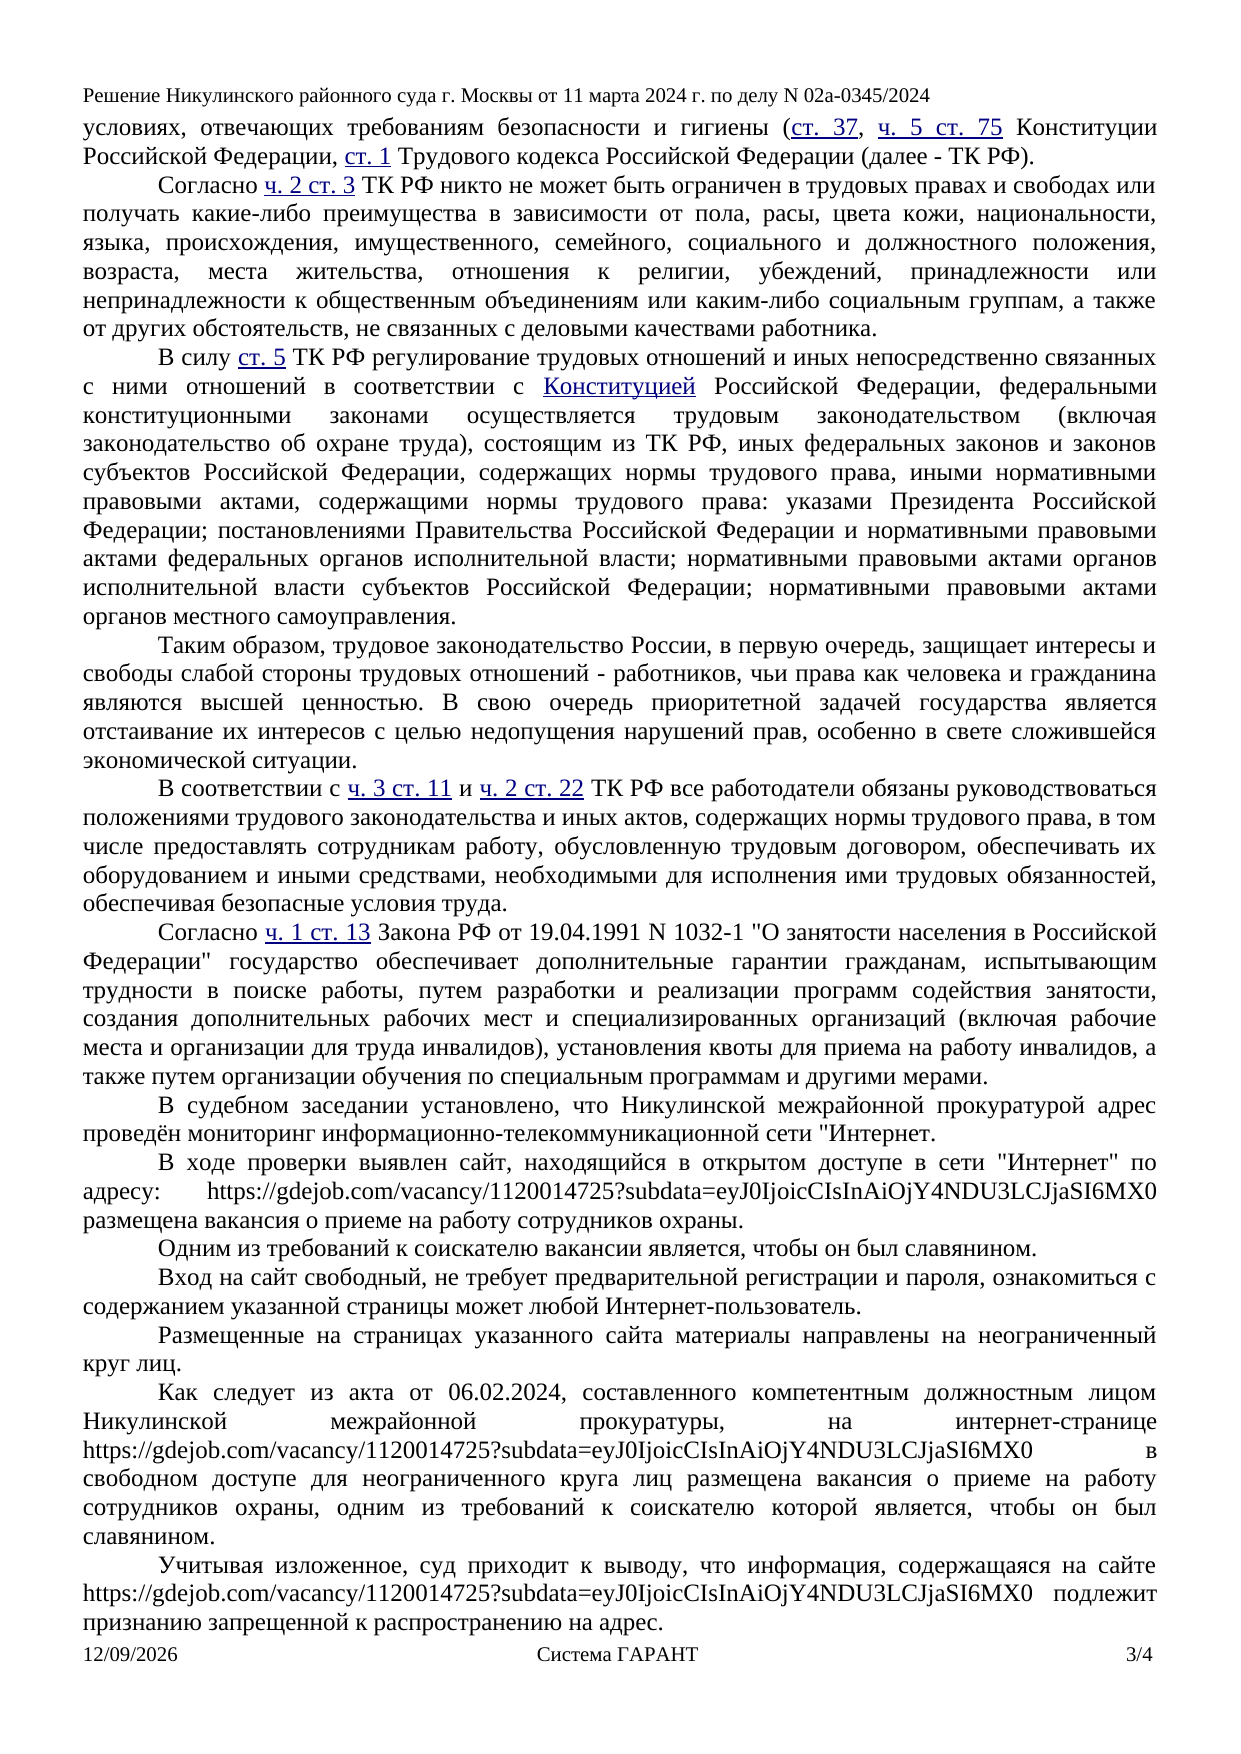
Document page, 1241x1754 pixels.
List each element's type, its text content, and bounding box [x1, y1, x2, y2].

text Таким образом, трудовое законодательство России, в первую очередь, защищает интересы и свободы слабой стороны трудовых отношений - работников, чьи права как человека и гражданина являются высшей ценностью. В свою очередь приоритетной задачей государства является отстаивание их интересов с целью недопущения нарушений прав, особенно в свете сложившейся экономической ситуации. [83, 630, 1157, 773]
text Согласно ч. 1 ст. 13 Закона РФ от 19.04.1991 N 1032-1 "О занятости населения в Российской Федерации" государство обеспечивает дополнительные гарантии гражданам, испытывающим трудности в поиске работы, путем разработки и реализации программ содействия занятости, создания дополнительных рабочих мест и специализированных организаций (включая рабочие места и организации для труда инвалидов), установления квоты для приема на работу инвалидов, а также путем организации обучения по специальным программам и другими мерами. [83, 917, 1157, 1090]
text В силу ст. 5 ТК РФ регулирование трудовых отношений и иных непосредственно связанных с ними отношений в соответствии с Конституцией Российской Федерации, федеральными конституционными законами осуществляется трудовым законодательством (включая законодательство об охране труда), состоящим из ТК РФ, иных федеральных законов и законов субъектов Российской Федерации, содержащих нормы трудового права, иными нормативными правовыми актами, содержащими нормы трудового права: указами Президента Российской Федерации; постановлениями Правительства Российской Федерации и нормативными правовыми актами федеральных органов исполнительной власти; нормативными правовыми актами органов исполнительной власти субъектов Российской Федерации; нормативными правовыми актами органов местного самоуправления. [83, 342, 1157, 630]
text В соответствии с ч. 3 ст. 11 и ч. 2 ст. 22 ТК РФ все работодатели обязаны руководствоваться положениями трудового законодательства и иных актов, содержащих нормы трудового права, в том числе предоставлять сотрудникам работу, обусловленную трудовым договором, обеспечивать их оборудованием и иными средствами, необходимыми для исполнения ими трудовых обязанностей, обеспечивая безопасные условия труда. [83, 773, 1157, 917]
text Одним из требований к соискателю вакансии является, чтобы он был славянином. [83, 1233, 1157, 1262]
text Вход на сайт свободный, не требует предварительной регистрации и пароля, ознакомиться с содержанием указанной страницы может любой Интернет-пользователь. [83, 1262, 1157, 1320]
text В судебном заседании установлено, что Никулинской межрайонной прокуратурой адрес проведён мониторинг информационно-телекоммуникационной сети "Интернет. [83, 1090, 1157, 1147]
text Учитывая изложенное, суд приходит к выводу, что информация, содержащаяся на сайте https://gdejob.com/vacancy/1120014725?subdata=eyJ0IjoicCIsInAiOjY4NDU3LCJjaSI6MX0 подлежит признанию запрещенной к распространению на адрес. [83, 1550, 1157, 1636]
text Размещенные на страницах указанного сайта материалы направлены на неограниченный круг лиц. [83, 1320, 1157, 1377]
text условиях, отвечающих требованиям безопасности и гигиены (ст. 37, ч. 5 ст. 75 Конституции Российской Федерации, ст. 1 Трудового кодекса Российской Федерации (далее - ТК РФ). [83, 112, 1157, 170]
text Согласно ч. 2 ст. 3 ТК РФ никто не может быть ограничен в трудовых правах и свободах или получать какие-либо преимущества в зависимости от пола, расы, цвета кожи, национальности, языка, происхождения, имущественного, семейного, социального и должностного положения, возраста, места жительства, отношения к религии, убеждений, принадлежности или непринадлежности к общественным объединениям или каким-либо социальным группам, а также от других обстоятельств, не связанных с деловыми качествами работника. [83, 170, 1157, 342]
text В ходе проверки выявлен сайт, находящийся в открытом доступе в сети "Интернет" по адресу: https://gdejob.com/vacancy/1120014725?subdata=eyJ0IjoicCIsInAiOjY4NDU3LCJjaSI6MX0 размещена вакансия о приеме на работу сотрудников охраны. [83, 1147, 1157, 1233]
text Как следует из акта от 06.02.2024, составленного компетентным должностным лицом Никулинской межрайонной прокуратуры, на интернет-странице https://gdejob.com/vacancy/1120014725?subdata=eyJ0IjoicCIsInAiOjY4NDU3LCJjaSI6MX0 в свободном доступе для неограниченного круга лиц размещена вакансия о приеме на работу сотрудников охраны, одним из требований к соискателю которой является, чтобы он был славянином. [83, 1377, 1157, 1550]
